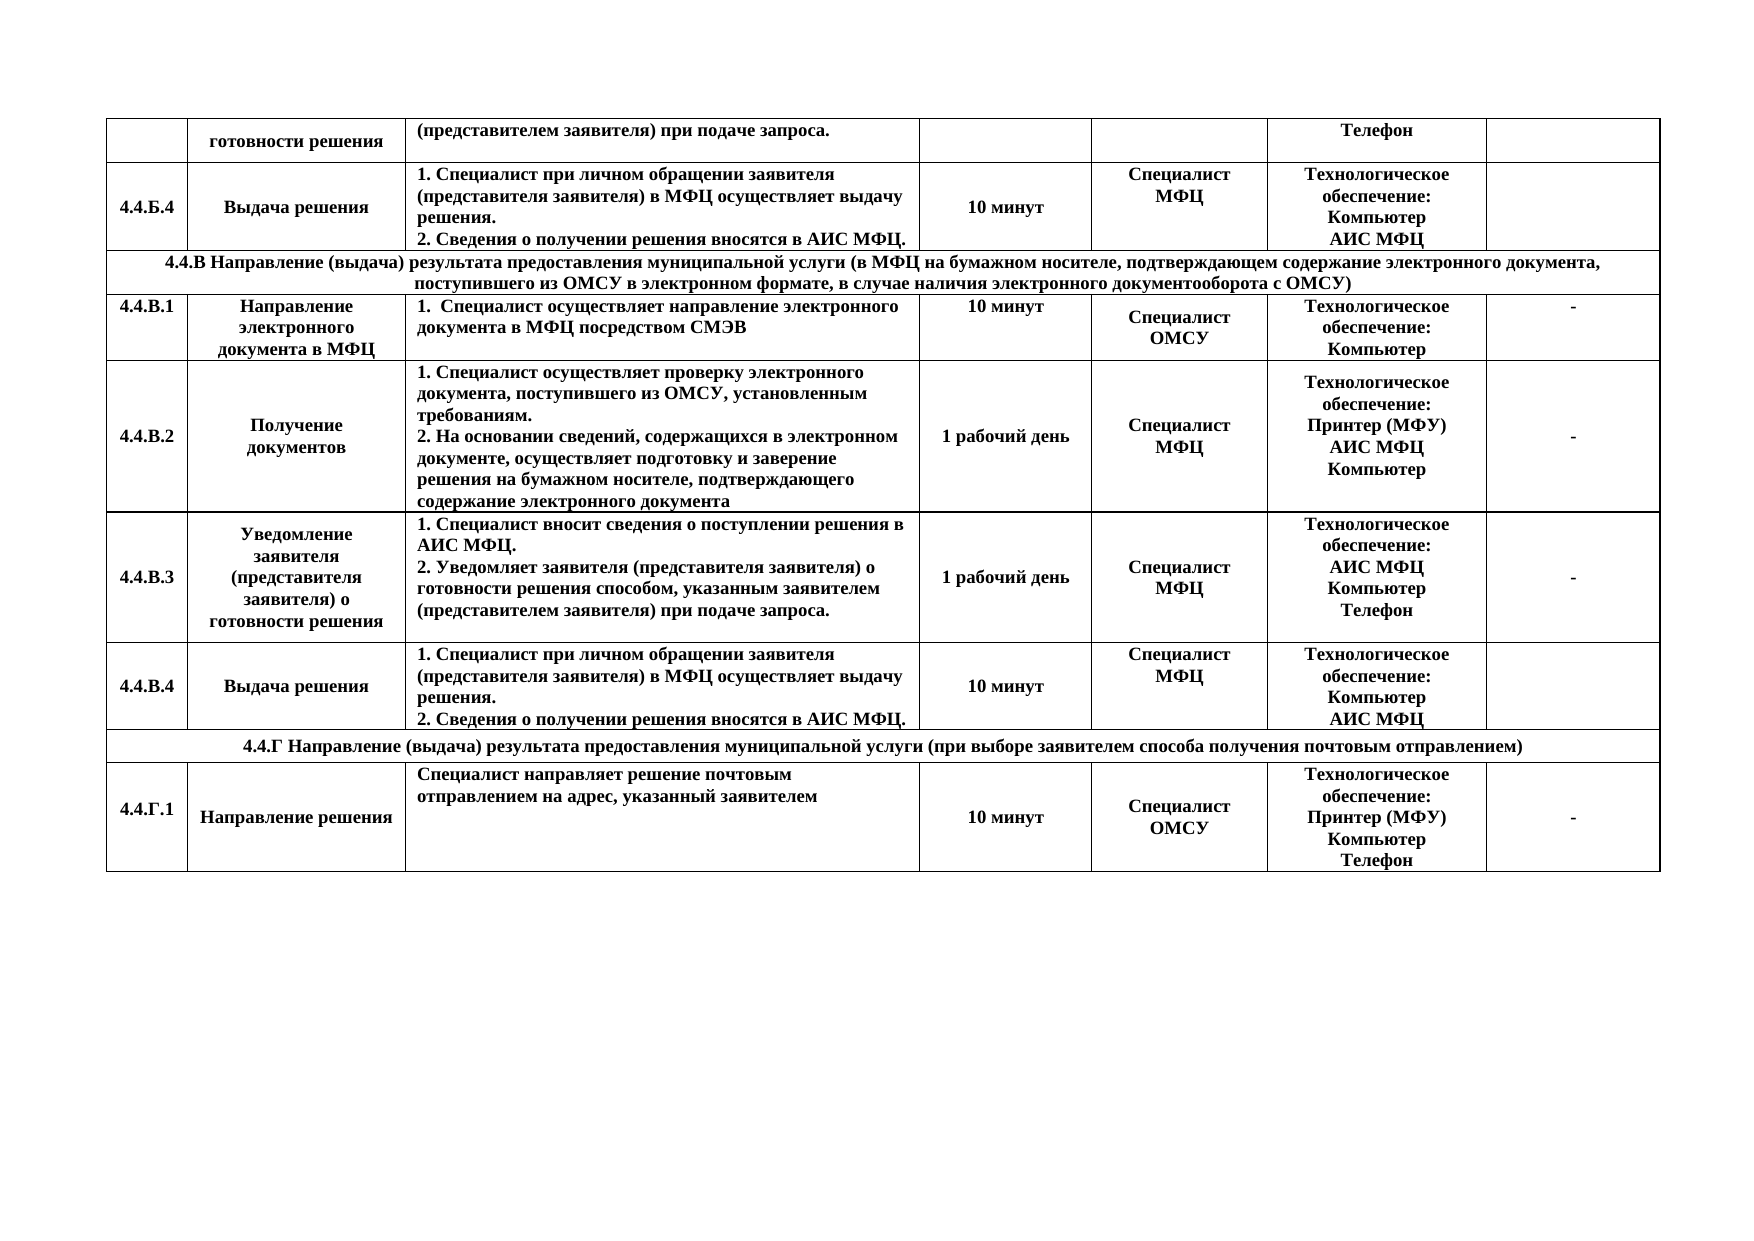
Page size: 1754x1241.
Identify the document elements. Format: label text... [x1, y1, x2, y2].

table_cell Направление электронного документа в МФЦ [188, 295, 405, 359]
table_cell Телефон [1268, 119, 1486, 162]
table_cell Специалист МФЦ [1092, 163, 1267, 249]
table_cell Специалист направляет решение почтовым отправлением на адрес, указанный заявителем [406, 763, 919, 871]
table_cell Специалист ОМСУ [1092, 763, 1267, 871]
table_cell Уведомление заявителя (представителя заявителя) о готовности решения [188, 513, 405, 642]
table_cell 1. Специалист осуществляет направление электронного документа в МФЦ посредством СМЭВ [406, 295, 919, 359]
table_cell - [1487, 361, 1659, 511]
table_cell 4.4.В.2 [107, 361, 187, 511]
table_cell Специалист МФЦ [1092, 361, 1267, 511]
table_cell [107, 119, 187, 162]
table_cell 4.4.Г Направление (выдача) результата предоставления муниципальной услуги (при выборе заявителем способа получения почтовым отправлением) [107, 730, 1659, 762]
table_cell Технологическое обеспечение: Компьютер АИС МФЦ [1268, 163, 1486, 249]
table_cell 1. Специалист осуществляет проверку электронного документа, поступившего из ОМСУ, установленным требованиям. 2. На основании сведений, содержащихся в электронном документе, осуществляет подготовку и заверение решения на бумажном носителе, подтверждающего содержание электронного документа [406, 361, 919, 511]
table_cell Выдача решения [188, 643, 405, 729]
table_cell - [1487, 763, 1659, 871]
table_cell Технологическое обеспечение: Компьютер АИС МФЦ [1268, 643, 1486, 729]
table_cell 4.4.Г.1 [107, 763, 187, 871]
table_cell Технологическое обеспечение: Принтер (МФУ) Компьютер Телефон [1268, 763, 1486, 871]
table_cell 4.4.Б.4 [107, 163, 187, 249]
table_cell 10 минут [920, 643, 1091, 729]
table_cell 1 рабочий день [920, 361, 1091, 511]
table_cell 4.4.В.3 [107, 513, 187, 642]
table_cell 4.4.В Направление (выдача) результата предоставления муниципальной услуги (в МФЦ на бумажном носителе, подтверждающем содержание электронного документа, поступившего из ОМСУ в электронном формате, в случае наличия электронного документооборота с ОМСУ) [107, 251, 1659, 294]
table_cell Специалист МФЦ [1092, 513, 1267, 642]
table_cell 10 минут [920, 763, 1091, 871]
table_cell - [1487, 119, 1659, 162]
table_cell Технологическое обеспечение: АИС МФЦ Компьютер Телефон [1268, 513, 1486, 642]
table_cell 1. Специалист вносит сведения о поступлении решения в АИС МФЦ. 2. Уведомляет заявителя (представителя заявителя) о готовности решения способом, указанным заявителем (представителем заявителя) при подаче запроса. [406, 513, 919, 642]
table_cell [1487, 163, 1659, 249]
table_cell - [1487, 295, 1659, 359]
table_cell - [1487, 513, 1659, 642]
table_cell (представителем заявителя) при подаче запроса. [406, 119, 919, 162]
table_cell Технологическое обеспечение: Принтер (МФУ) АИС МФЦ Компьютер [1268, 361, 1486, 511]
table_cell 1. Специалист при личном обращении заявителя (представителя заявителя) в МФЦ осуществляет выдачу решения. 2. Сведения о получении решения вносятся в АИС МФЦ. [406, 643, 919, 729]
table_cell Направление решения [188, 763, 405, 871]
table_cell [1092, 119, 1267, 162]
table_cell 4.4.В.4 [107, 643, 187, 729]
table_cell [920, 119, 1091, 162]
table_cell Технологическое обеспечение: Компьютер [1268, 295, 1486, 359]
table_cell Специалист ОМСУ [1092, 295, 1267, 359]
table_cell 4.4.В.1 [107, 295, 187, 359]
table_cell 1 рабочий день [920, 513, 1091, 642]
table_cell 10 минут [920, 295, 1091, 359]
table_cell Получение документов [188, 361, 405, 511]
table_cell 10 минут [920, 163, 1091, 249]
table_cell 1. Специалист при личном обращении заявителя (представителя заявителя) в МФЦ осуществляет выдачу решения. 2. Сведения о получении решения вносятся в АИС МФЦ. [406, 163, 919, 249]
table_cell Выдача решения [188, 163, 405, 249]
table_cell [1487, 643, 1659, 729]
table_cell Специалист МФЦ [1092, 643, 1267, 729]
table_cell готовности решения [188, 119, 405, 162]
